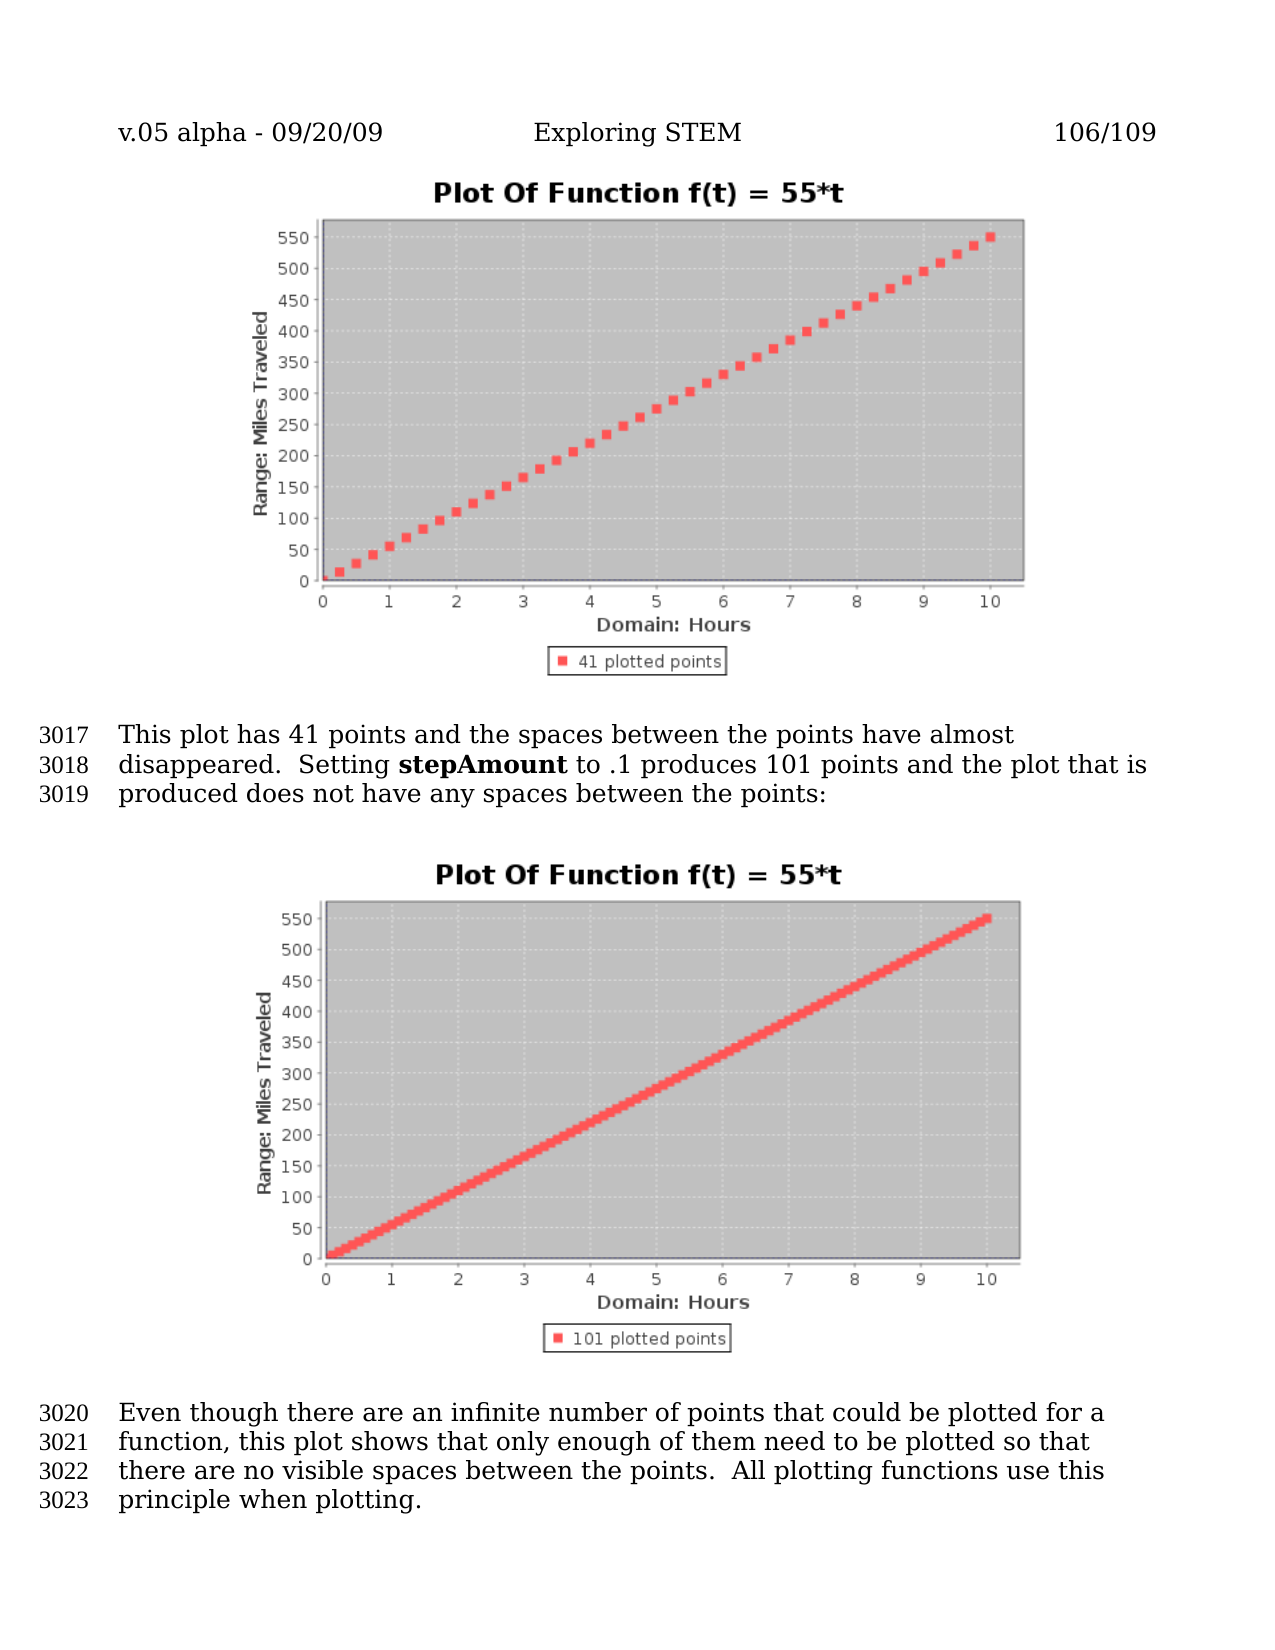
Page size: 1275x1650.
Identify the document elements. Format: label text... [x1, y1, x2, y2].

picture [239, 858, 1036, 1354]
picture [235, 176, 1040, 677]
text Even though there are an infinite number of points that could be plotted for a function, this plot shows that only enough of them need to be plotted so that there are no visible spaces between the points. All plotting functions use this principle when plotting. [118, 1398, 1157, 1515]
text This plot has 41 points and the spaces between the points have almost disappeared. Setting stepAmount to .1 produces 101 points and the plot that is produced does not have any spaces between the points: [118, 721, 1157, 808]
